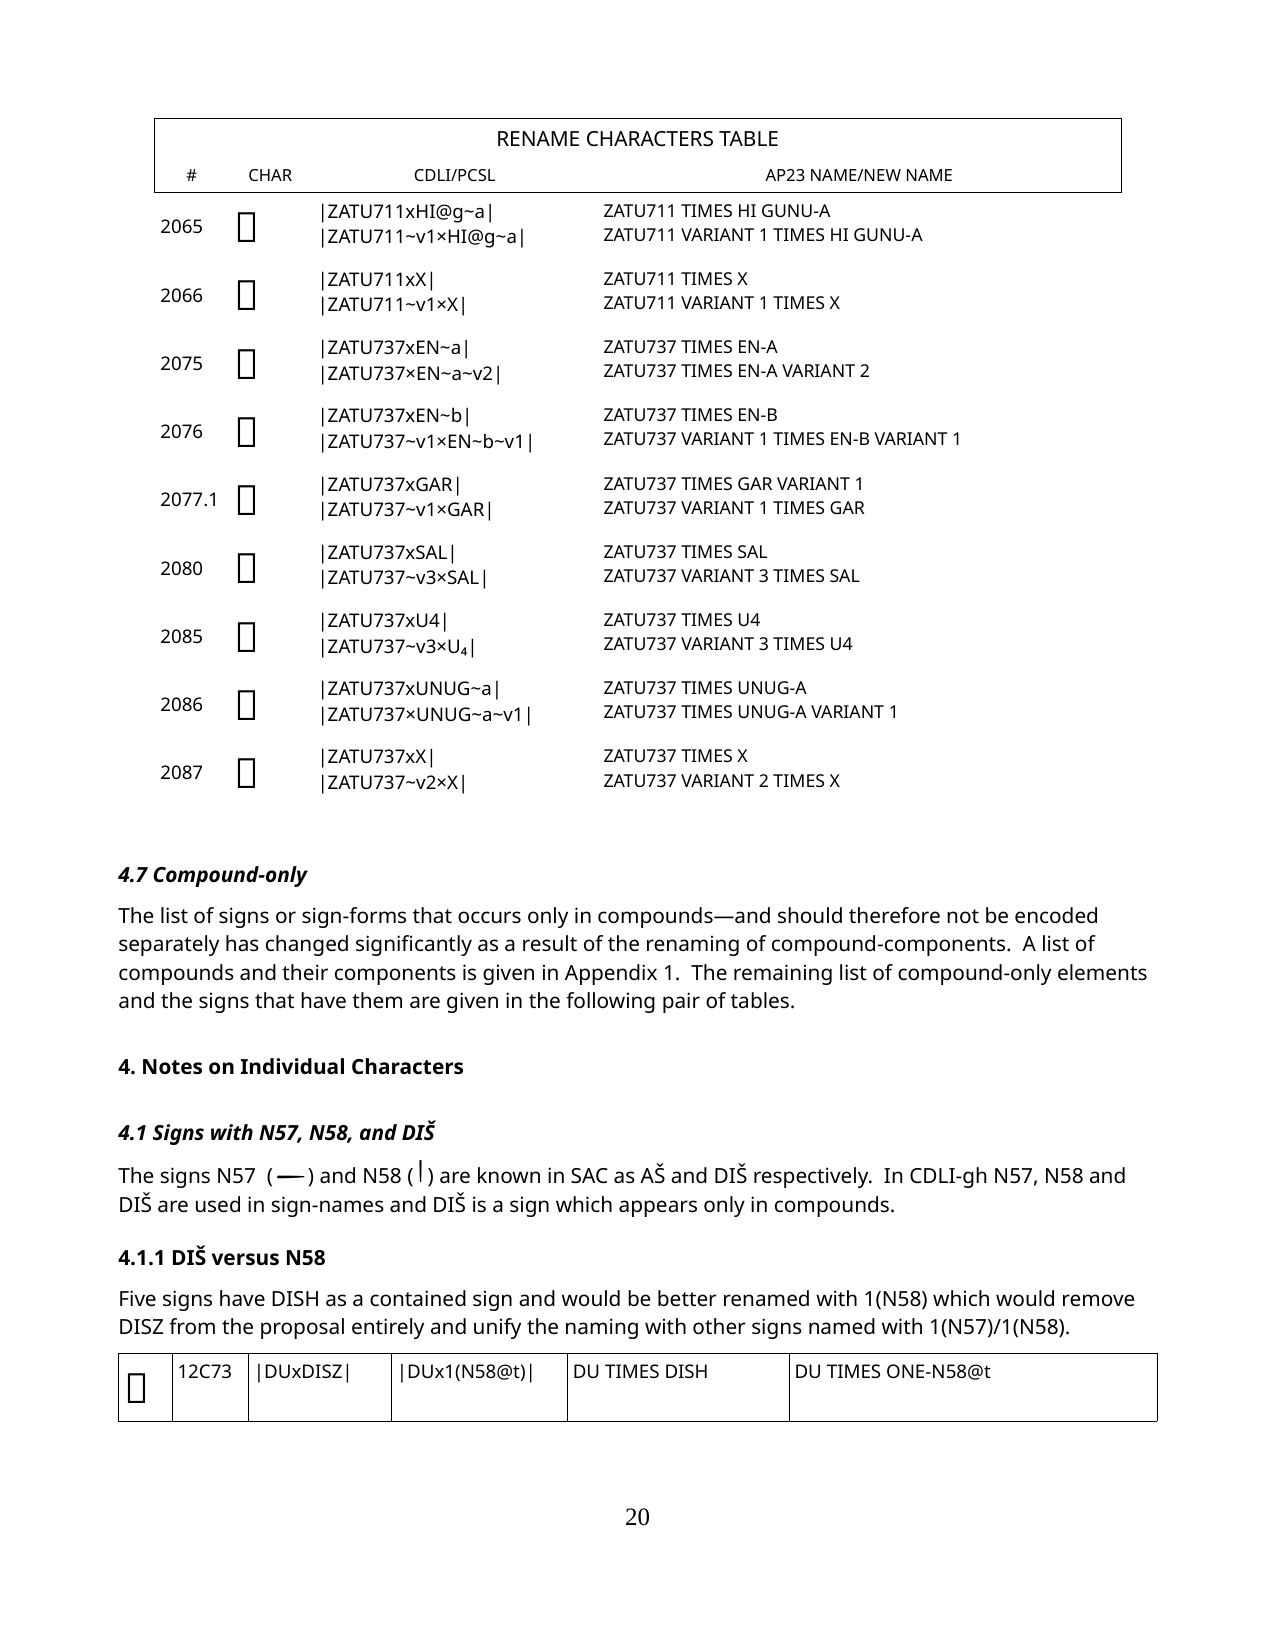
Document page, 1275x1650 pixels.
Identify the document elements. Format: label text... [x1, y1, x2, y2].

table_cell ZATU737 TIMES U4 ZATU737 VARIANT 3 TIMES U4 [598, 602, 1121, 670]
text The list of signs or sign-forms that occurs only in compounds—and should therefore not be encoded separately has changed significantly as a result of the renaming of compound-components. A list of compounds and their components is given in Appendix 1. The remaining list of compound-only elements and the signs that have them are given in the following pair of tables. [118, 901, 1157, 1015]
table_cell 2065 [155, 193, 228, 261]
table_header |DUxDISZ| [249, 1354, 391, 1421]
picture [413, 1158, 428, 1184]
table_cell ZATU711 TIMES HI GUNU-A ZATU711 VARIANT 1 TIMES HI GUNU-A [598, 193, 1121, 261]
table_cell ZATU711 TIMES X ZATU711 VARIANT 1 TIMES X [598, 261, 1121, 329]
table_header RENAME CHARACTERS TABLE [155, 119, 1121, 158]
table_cell |ZATU737xEN~b| |ZATU737~v1×EN~b~v1| [312, 397, 597, 465]
table_cell 2076 [155, 397, 228, 465]
table_cell |ZATU737xSAL| |ZATU737~v3×SAL| [312, 534, 597, 602]
table_cell 2075 [155, 329, 228, 397]
table_cell # [155, 158, 228, 192]
subtitle 4.1.1 DIŠ versus N58 [118, 1243, 1157, 1272]
table_cell ZATU737 TIMES SAL ZATU737 VARIANT 3 TIMES SAL [598, 534, 1121, 602]
table_cell 𒺾 [228, 738, 312, 806]
table_cell |ZATU737xX| |ZATU737~v2×X| [312, 738, 597, 806]
table_cell ZATU737 TIMES EN-B ZATU737 VARIANT 1 TIMES EN-B VARIANT 1 [598, 397, 1121, 465]
table_cell 𒺱 [228, 329, 312, 397]
table_cell 𒺲 [228, 397, 312, 465]
table_cell 𒺴 [228, 465, 312, 533]
table_cell |ZATU711xX| |ZATU711~v1×X| [312, 261, 597, 329]
table_cell ZATU737 TIMES GAR VARIANT 1 ZATU737 VARIANT 1 TIMES GAR [598, 465, 1121, 533]
table_cell 𒺷 [228, 534, 312, 602]
table_cell ZATU737 TIMES UNUG-A ZATU737 TIMES UNUG-A VARIANT 1 [598, 670, 1121, 738]
text The signs N57 () and N58 () are known in SAC as AŠ and DIŠ respectively. In CDLI-gh N57, N58 and DIŠ are used in sign-names and DIŠ is a sign which appears only in compounds. [118, 1159, 1157, 1218]
table_cell |ZATU737xUNUG~a| |ZATU737×UNUG~a~v1| [312, 670, 597, 738]
table_cell |ZATU737xGAR| |ZATU737~v1×GAR| [312, 465, 597, 533]
table_cell 2085 [155, 602, 228, 670]
table_cell 2080 [155, 534, 228, 602]
subtitle 4. Notes on Individual Characters [118, 1052, 1157, 1080]
table_cell 𒺧 [228, 261, 312, 329]
table_cell CHAR [228, 158, 312, 192]
table_cell ZATU737 TIMES X ZATU737 VARIANT 2 TIMES X [598, 738, 1121, 806]
table_cell 2087 [155, 738, 228, 806]
table_cell |ZATU711xHI@g~a| |ZATU711~v1×HI@g~a| [312, 193, 597, 261]
table_header 12C73 [173, 1354, 248, 1421]
table_cell 2086 [155, 670, 228, 738]
table_cell 𒺼 [228, 602, 312, 670]
subtitle 4.7 Compound-only [118, 860, 1157, 888]
table_cell AP23 NAME/NEW NAME [598, 158, 1121, 192]
subtitle 4.1 Signs with N57, N58, and DIŠ [118, 1118, 1157, 1146]
table_cell ZATU737 TIMES EN-A ZATU737 TIMES EN-A VARIANT 2 [598, 329, 1121, 397]
table_header DU TIMES DISH [568, 1354, 789, 1421]
table_header |DUx1(N58@t)| [392, 1354, 567, 1421]
table_cell CDLI/PCSL [312, 158, 597, 192]
table_header DU TIMES ONE-N58@t [790, 1354, 1157, 1421]
table_cell 2077.1 [155, 465, 228, 533]
table_cell 𒺦 [228, 193, 312, 261]
table_cell 2066 [155, 261, 228, 329]
picture [272, 1169, 308, 1184]
table_header 𒱳 [119, 1354, 172, 1421]
text Five signs have DISH as a contained sign and would be better renamed with 1(N58) which would remove DISZ from the proposal entirely and unify the naming with other signs named with 1(N57)/1(N58). [118, 1284, 1157, 1341]
table_cell 𒺽 [228, 670, 312, 738]
table_cell |ZATU737xU4| |ZATU737~v3×U₄| [312, 602, 597, 670]
table_cell |ZATU737xEN~a| |ZATU737×EN~a~v2| [312, 329, 597, 397]
